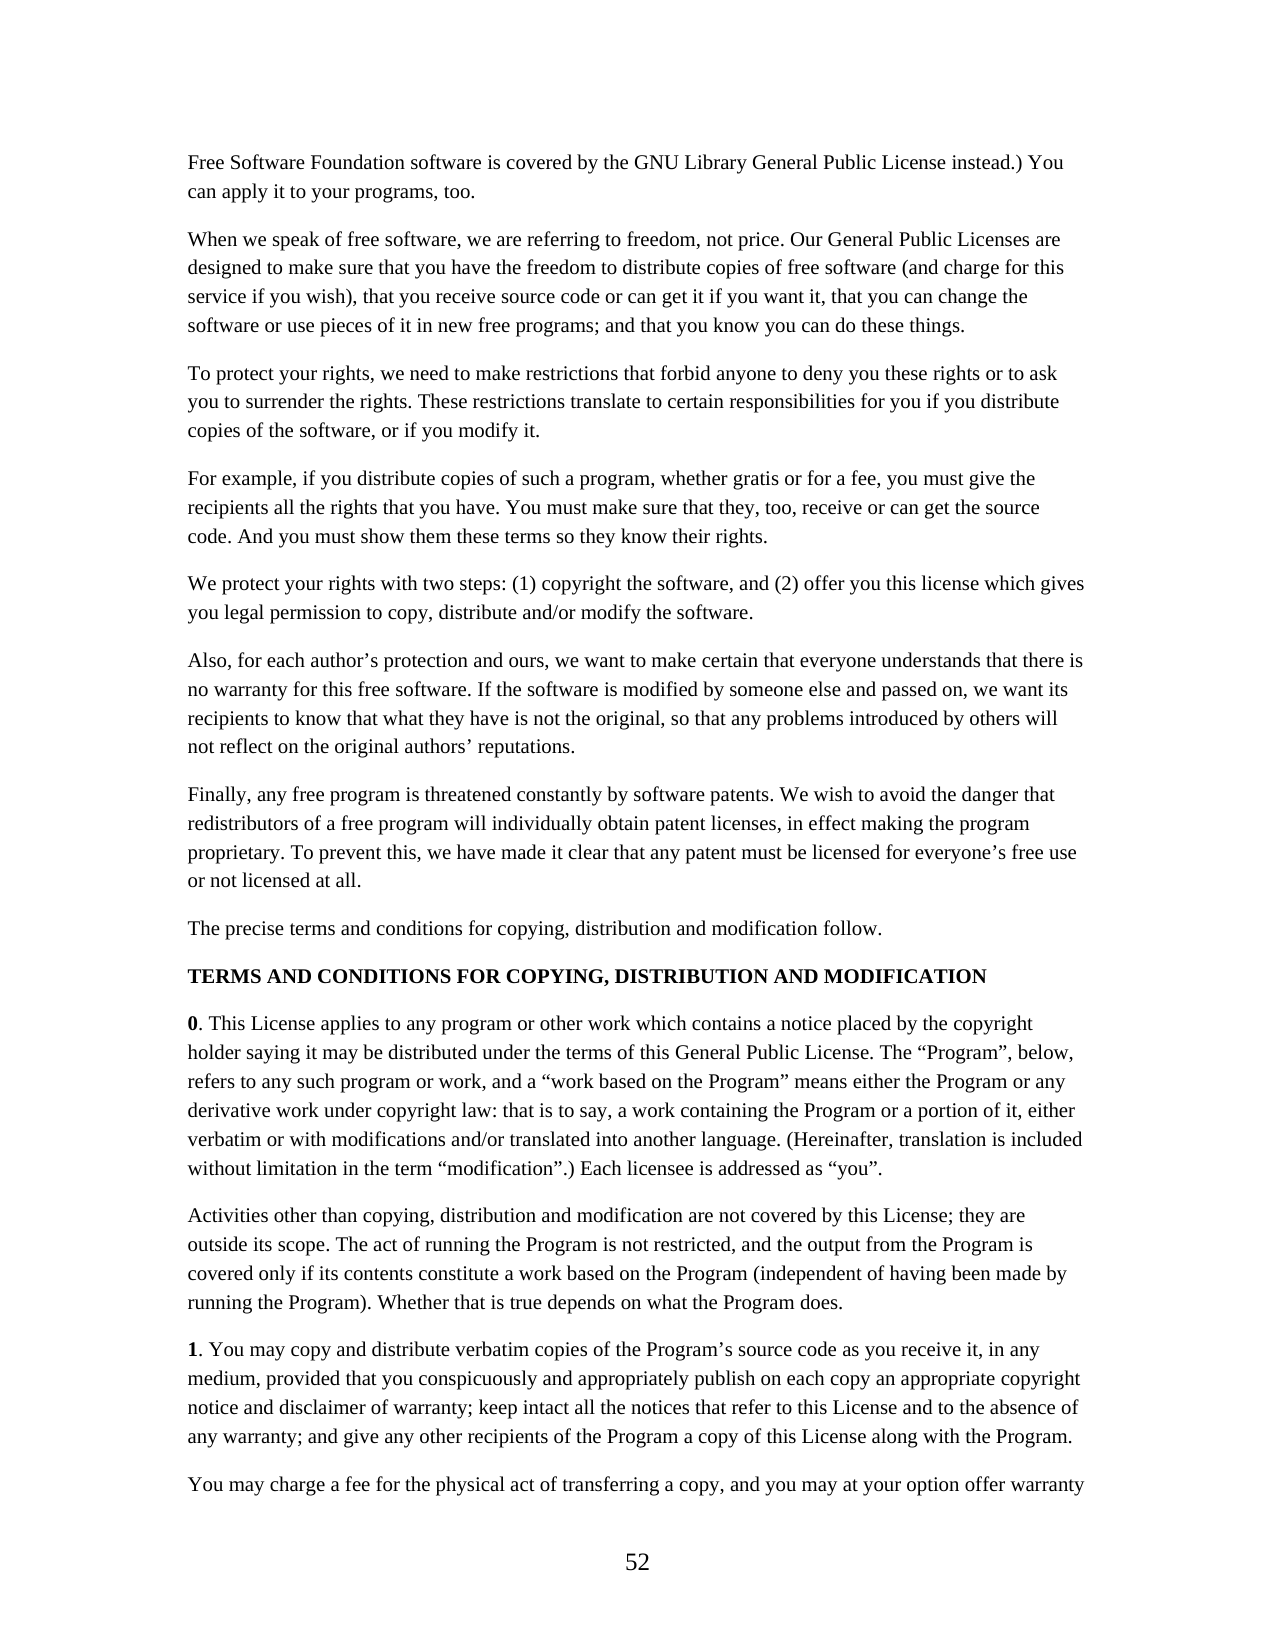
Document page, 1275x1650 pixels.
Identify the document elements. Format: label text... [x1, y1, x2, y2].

text You may charge a fee for the physical act of transferring a copy, and you may at your option offer warranty [187, 1471, 1087, 1496]
text When we speak of free software, we are referring to freedom, not price. Our General Public Licenses are designed to make sure that you have the freedom to distribute copies of free software (and charge for this service if you wish), that you receive source code or can get it if you want it, that you can change the software or use pieces of it in new free programs; and that you know you can do these things. [187, 226, 1087, 337]
text 1. You may copy and distribute verbatim copies of the Program’s source code as you receive it, in any medium, provided that you conspicuously and appropriately publish on each copy an appropriate copyright notice and disclaimer of warranty; keep intact all the notices that refer to this License and to the absence of any warranty; and give any other recipients of the Program a copy of this License along with the Program. [187, 1337, 1087, 1448]
text Activities other than copying, distribution and modification are not covered by this License; they are outside its scope. The act of running the Program is not restricted, and the output from the Program is covered only if its contents constitute a work based on the Program (independent of having been made by running the Program). Whether that is true depends on what the Program does. [187, 1203, 1087, 1314]
text Finally, any free program is threatened constantly by software patents. We wish to avoid the danger that redistributors of a free program will individually obtain patent licenses, in effect making the program proprietary. To prevent this, we have made it clear that any patent must be licensed for everyone’s free use or not licensed at all. [187, 782, 1087, 892]
text To protect your rights, we need to make restrictions that forbid anyone to deny you these rights or to ask you to surrender the rights. These restrictions translate to certain responsibilities for you if you distribute copies of the software, or if you modify it. [187, 361, 1087, 442]
text We protect your rights with two steps: (1) copyright the software, and (2) offer you this license which gives you legal permission to copy, distribute and/or modify the software. [187, 571, 1087, 624]
text For example, if you distribute copies of such a program, whether gratis or for a fee, you must give the recipients all the rights that you have. You must make sure that they, too, receive or can get the source code. And you must show them these terms so they know their rights. [187, 466, 1087, 548]
text TERMS AND CONDITIONS FOR COPYING, DISTRIBUTION AND MODIFICATION [187, 964, 1087, 988]
text The precise terms and conditions for copying, distribution and modification follow. [187, 916, 1087, 940]
text Also, for each author’s protection and ours, we want to make certain that everyone understands that there is no warranty for this free software. If the software is modified by someone else and passed on, we want its recipients to know that what they have is not the original, so that any problems introduced by others will not reflect on the original authors’ reputations. [187, 648, 1087, 758]
text Free Software Foundation software is covered by the GNU Library General Public License instead.) You can apply it to your programs, too. [187, 150, 1087, 203]
text 0. This License applies to any program or other work which contains a notice placed by the copyright holder saying it may be distributed under the terms of this General Public License. The “Program”, below, refers to any such program or work, and a “work based on the Program” means either the Program or any derivative work under copyright law: that is to say, a work containing the Program or a portion of it, either verbatim or with modifications and/or translated into another language. (Hereinafter, translation is included without limitation in the term “modification”.) Each licensee is addressed as “you”. [187, 1011, 1087, 1179]
